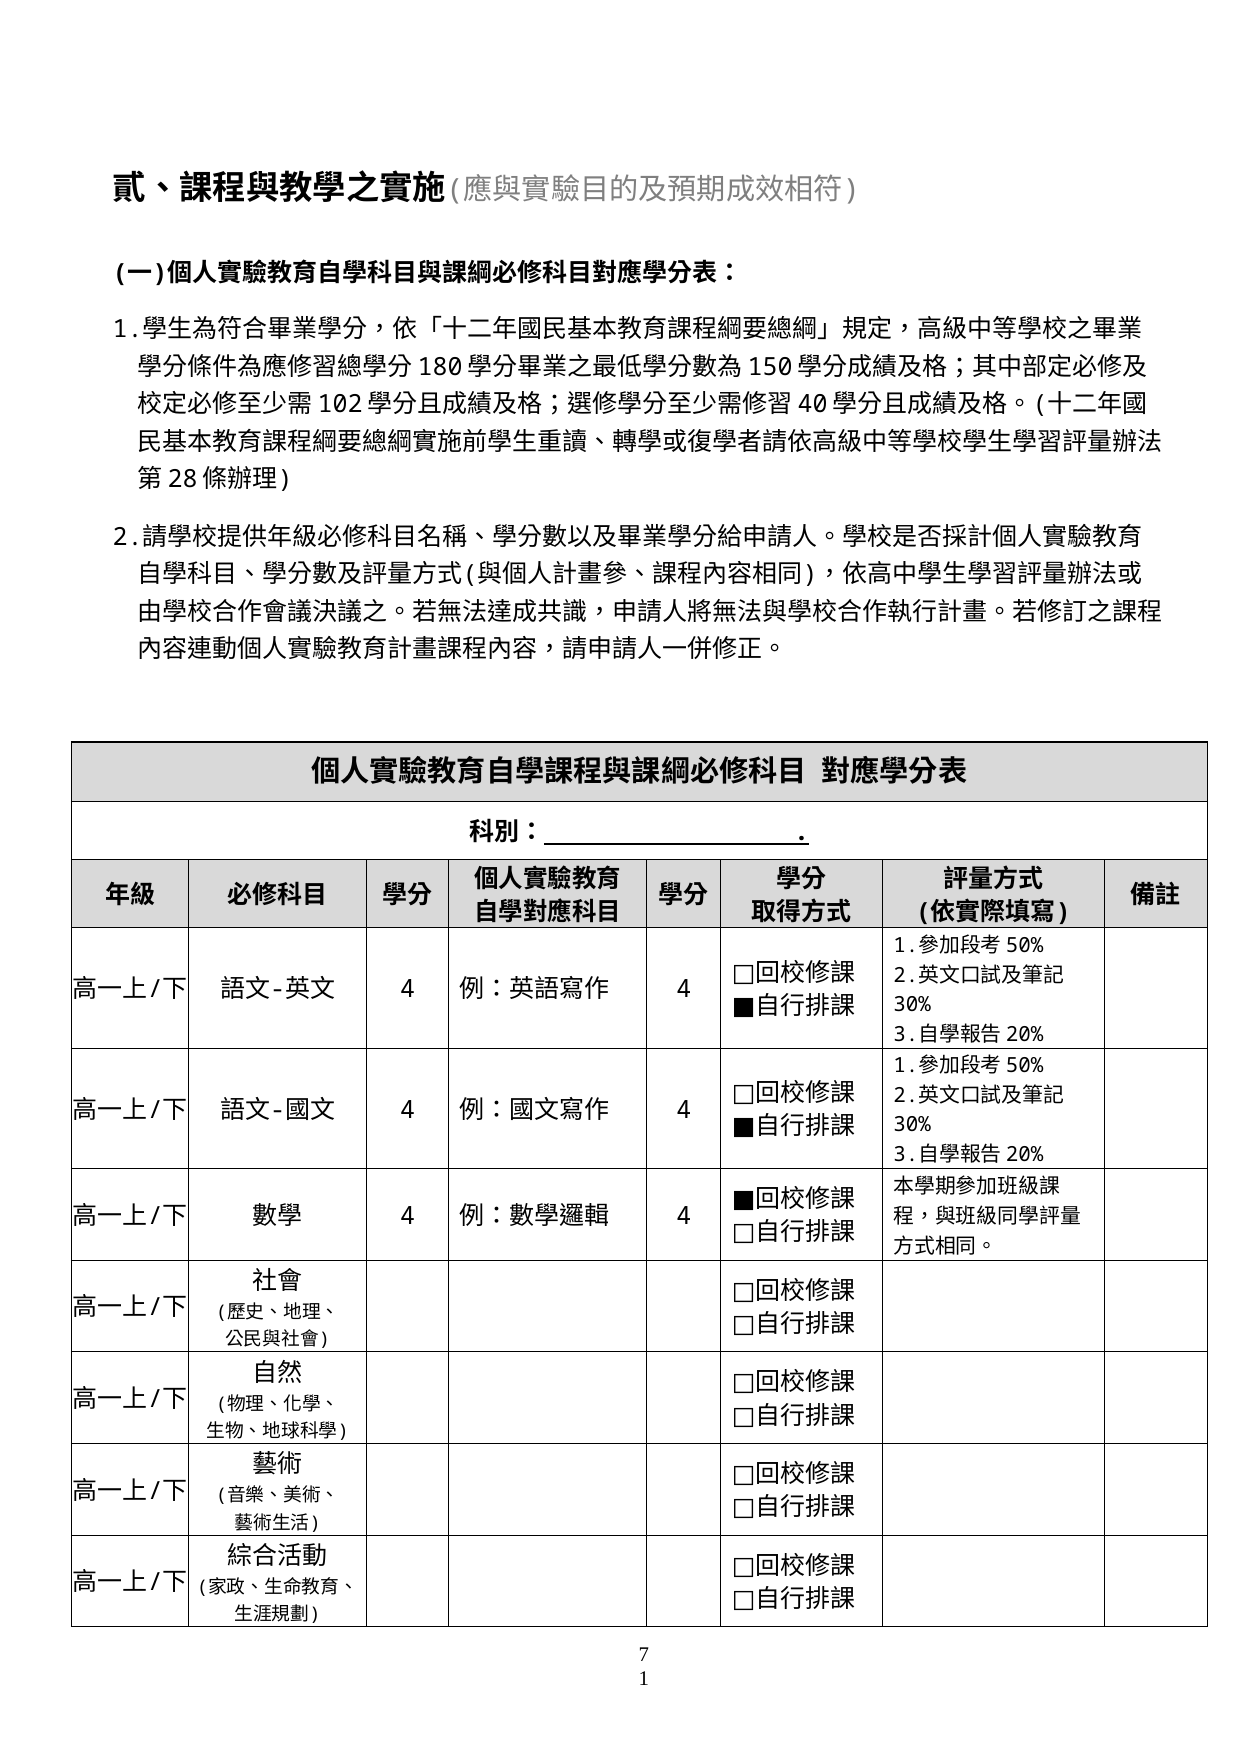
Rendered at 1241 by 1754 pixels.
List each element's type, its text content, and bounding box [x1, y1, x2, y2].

table_cell 高一上/下 [72, 1444, 188, 1534]
table_cell 高一上/下 [72, 1049, 188, 1168]
table_cell [1105, 1444, 1207, 1534]
table_cell 年級 [72, 860, 188, 927]
table_cell [449, 1352, 646, 1443]
table_cell 必修科目 [189, 860, 366, 927]
table_cell 備註 [1105, 860, 1207, 927]
table_cell 高一上/下 [72, 1352, 188, 1443]
table_cell [883, 1352, 1104, 1443]
table_cell [883, 1261, 1104, 1351]
table_cell [647, 1536, 720, 1626]
table_cell 本學期參加班級課程，與班級同學評量方式相同。 [883, 1169, 1104, 1259]
text 1.學生為符合畢業學分，依「十二年國民基本教育課程綱要總綱」規定，高級中等學校之畢業學分條件為應修習總學分180學分畢業之最低學分數為150學分成績及格；其中部定必修及校定必修至少需102學分且成績及格；選修學分至少需修習40學分且成績及格。(十二年國民基本教育課程綱要總綱實施前學生重讀、轉學或復學者請依高級中等學校學生學習評量辦法第28條辦理) [112, 308, 1167, 495]
table_cell 高一上/下 [72, 1169, 188, 1259]
table_cell 4 [367, 928, 448, 1047]
table_cell [367, 1536, 448, 1626]
table_cell □回校修課 ■自行排課 [721, 1049, 882, 1168]
table_cell [1105, 1536, 1207, 1626]
table_cell [647, 1352, 720, 1443]
table_cell □回校修課 □自行排課 [721, 1444, 882, 1534]
text 貳、課程與教學之實施(應與實驗目的及預期成效相符) [112, 159, 1167, 209]
table_cell 高一上/下 [72, 928, 188, 1047]
table_cell 例：數學邏輯 [449, 1169, 646, 1259]
table_cell 語文-國文 [189, 1049, 366, 1168]
table_cell 綜合活動 (家政、生命教育、 生涯規劃) [189, 1536, 366, 1626]
table_cell [1105, 1352, 1207, 1443]
table_cell [883, 1536, 1104, 1626]
table_cell 4 [647, 928, 720, 1047]
table_cell 1.參加段考50% 2.英文口試及筆記30% 3.自學報告20% [883, 928, 1104, 1047]
table_cell [647, 1444, 720, 1534]
table_cell 自然 (物理、化學、 生物、地球科學) [189, 1352, 366, 1443]
table_cell 藝術 (音樂、美術、 藝術生活) [189, 1444, 366, 1534]
table_cell 學分 [647, 860, 720, 927]
table_cell 例：國文寫作 [449, 1049, 646, 1168]
table_cell □回校修課 □自行排課 [721, 1352, 882, 1443]
table_cell [449, 1261, 646, 1351]
table_cell 例：英語寫作 [449, 928, 646, 1047]
table_cell □回校修課 □自行排課 [721, 1536, 882, 1626]
table_cell 科別： . [72, 802, 1207, 859]
table_cell 數學 [189, 1169, 366, 1259]
table_cell [1105, 1049, 1207, 1168]
table_cell [883, 1444, 1104, 1534]
table_cell [1105, 928, 1207, 1047]
table_cell 評量方式 (依實際填寫) [883, 860, 1104, 927]
table_cell 學分 [367, 860, 448, 927]
table_cell [367, 1444, 448, 1534]
table_cell [367, 1261, 448, 1351]
table_cell ■回校修課 □自行排課 [721, 1169, 882, 1259]
table_cell 4 [367, 1049, 448, 1168]
table_cell 語文-英文 [189, 928, 366, 1047]
table_cell 學分 取得方式 [721, 860, 882, 927]
table_cell [1105, 1169, 1207, 1259]
table_cell 個人實驗教育 自學對應科目 [449, 860, 646, 927]
table_cell □回校修課 □自行排課 [721, 1261, 882, 1351]
text (一)個人實驗教育自學科目與課綱必修科目對應學分表： [112, 253, 1167, 289]
table_cell 社會 (歷史、地理、 公民與社會) [189, 1261, 366, 1351]
table_cell 4 [367, 1169, 448, 1259]
table_cell [1105, 1261, 1207, 1351]
table_cell 高一上/下 [72, 1536, 188, 1626]
text 2.請學校提供年級必修科目名稱、學分數以及畢業學分給申請人。學校是否採計個人實驗教育自學科目、學分數及評量方式(與個人計畫參、課程內容相同)，依高中學生學習評量辦法或由學校合作會議決議之。若無法達成共識，申請人將無法與學校合作執行計畫。若修訂之課程內容連動個人實驗教育計畫課程內容，請申請人一併修正。 [112, 515, 1167, 665]
table_cell 4 [647, 1169, 720, 1259]
table_cell 高一上/下 [72, 1261, 188, 1351]
table_cell 4 [647, 1049, 720, 1168]
table_cell □回校修課 ■自行排課 [721, 928, 882, 1047]
table_cell [647, 1261, 720, 1351]
table_cell [367, 1352, 448, 1443]
table_cell [449, 1444, 646, 1534]
table_header 個人實驗教育自學課程與課綱必修科目 對應學分表 [72, 743, 1207, 801]
table_cell [449, 1536, 646, 1626]
table_cell 1.參加段考50% 2.英文口試及筆記30% 3.自學報告20% [883, 1049, 1104, 1168]
